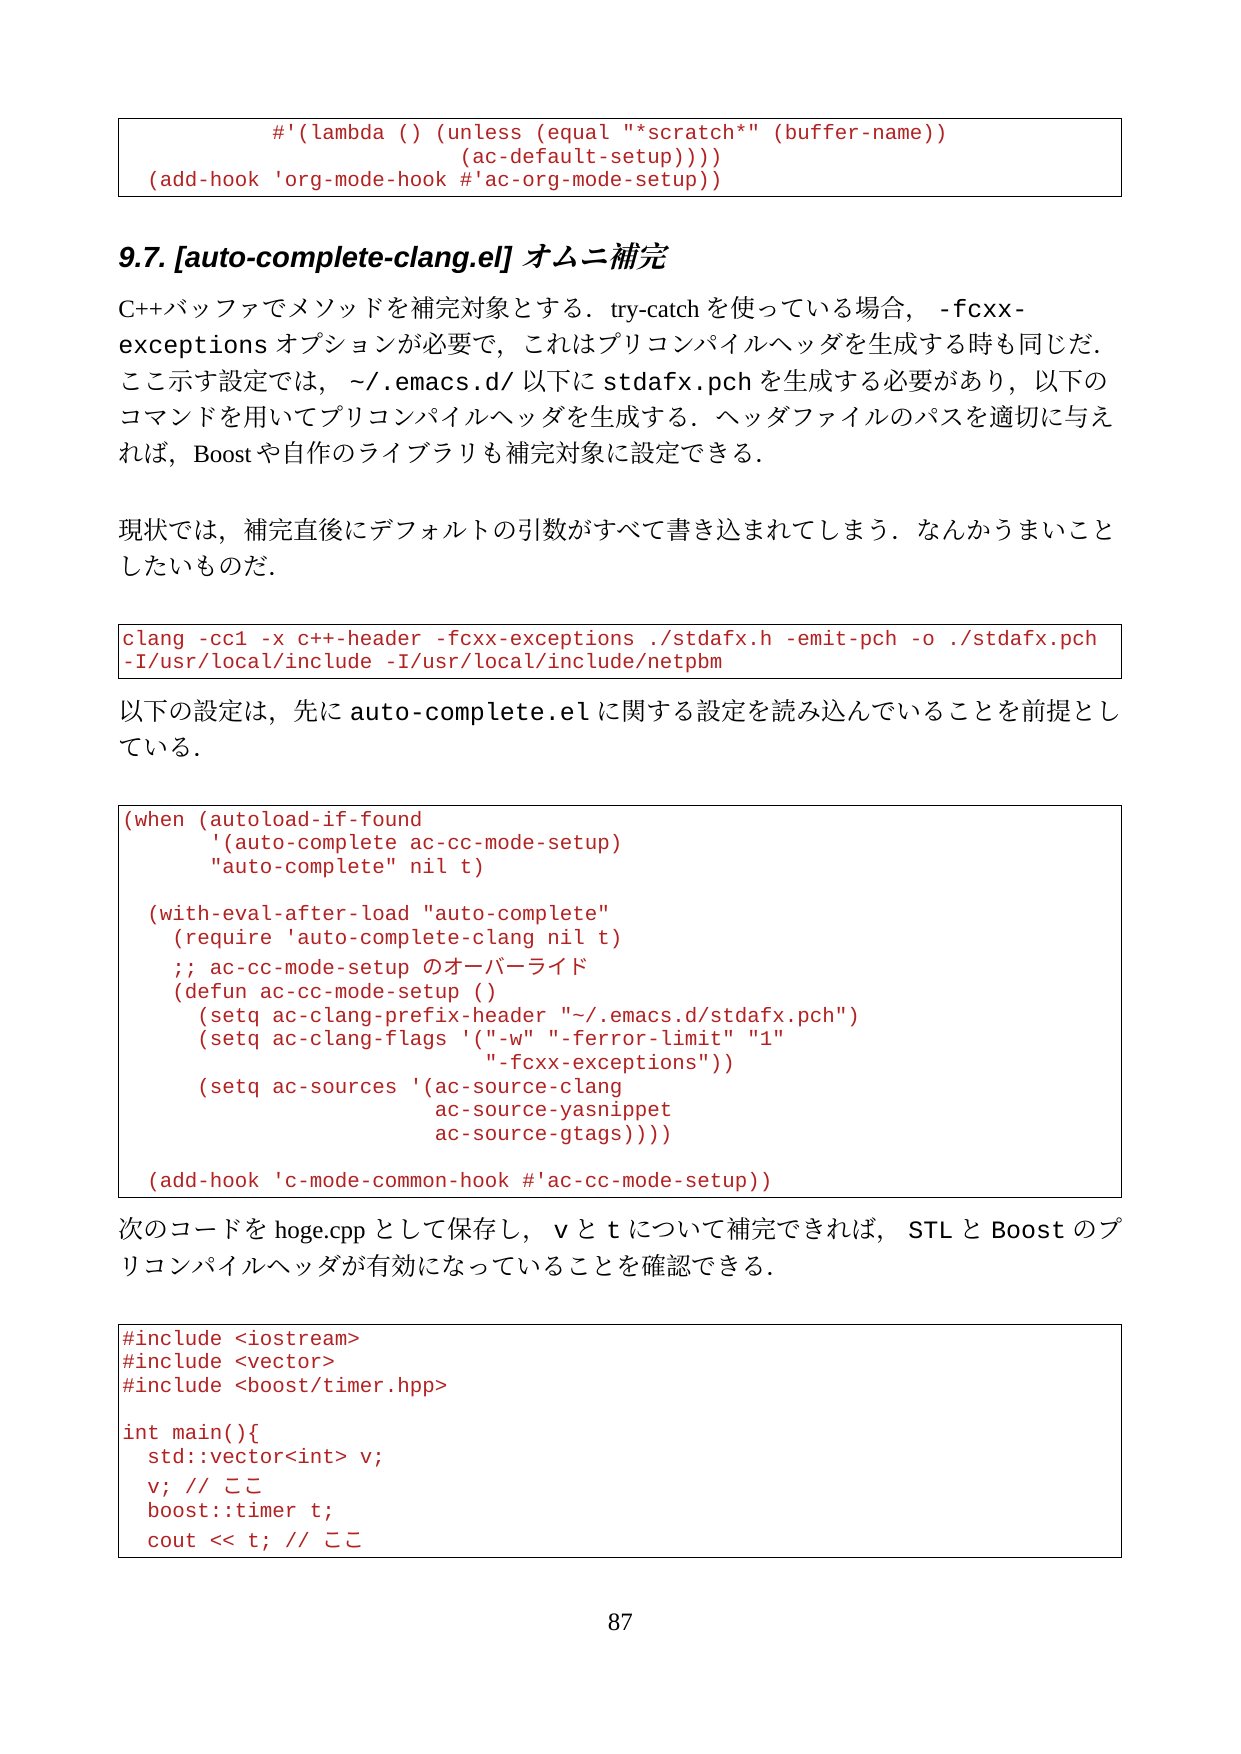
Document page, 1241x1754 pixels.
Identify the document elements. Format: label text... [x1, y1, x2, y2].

text 次のコードを hoge.cpp として保存し， v と t について補完できれば， STL と Boost のプリコンパイルヘッダが有効になっていることを確認できる． [118, 1210, 1122, 1311]
text (setq ac-sources '(ac-source-clang [119, 1072, 1121, 1095]
text #'(lambda () (unless (equal "*scratch*" (buffer-name)) [119, 119, 1121, 142]
text "-fcxx-exceptions")) [119, 1048, 1121, 1072]
text (setq ac-clang-prefix-header "~/.emacs.d/stdafx.pch") [119, 1001, 1121, 1024]
text ;; ac-cc-mode-setup のオーバーライド [119, 947, 1121, 977]
text (ac-default-setup)))) [119, 142, 1121, 165]
text (setq ac-clang-flags '("-w" "-ferror-limit" "1" [119, 1024, 1121, 1048]
text (add-hook 'c-mode-common-hook #'ac-cc-mode-setup)) [119, 1166, 1121, 1197]
text std::vector<int> v; [119, 1442, 1121, 1466]
text C++バッファでメソッドを補完対象とする．try-catch を使っている場合， -fcxx-exceptions オプションが必要で，これはプリコンパイルヘッダを生成する時も同じだ．ここ示す設定では， ~/.emacs.d/ 以下に stdafx.pch を生成する必要があり，以下のコマンドを用いてプリコンパイルヘッダを生成する．ヘッダファイルのパスを適切に与えれば，Boostや自作のライブラリも補完対象に設定できる． [118, 289, 1122, 498]
text 現状では，補完直後にデフォルトの引数がすべて書き込まれてしまう．なんかうまいことしたいものだ． [118, 511, 1122, 611]
text #include <vector> [119, 1347, 1121, 1371]
text #include <iostream> [119, 1325, 1121, 1347]
text (require 'auto-complete-clang nil t) [119, 923, 1121, 947]
text (when (autoload-if-found [119, 806, 1121, 828]
text clang -cc1 -x c++-header -fcxx-exceptions ./stdafx.h -emit-pch -o ./stdafx.pch -I/usr/local/include -I/usr/local/include/netpbm [119, 625, 1121, 678]
text ac-source-yasnippet [119, 1095, 1121, 1119]
text "auto-complete" nil t) [119, 852, 1121, 876]
subtitle [auto-complete-clang.el] オムニ補完 [118, 234, 1122, 276]
text #include <boost/timer.hpp> [119, 1371, 1121, 1394]
text ac-source-gtags)))) [119, 1119, 1121, 1143]
text '(auto-complete ac-cc-mode-setup) [119, 828, 1121, 852]
text int main(){ [119, 1418, 1121, 1442]
text (add-hook 'org-mode-hook #'ac-org-mode-setup)) [119, 165, 1121, 196]
text (defun ac-cc-mode-setup () [119, 977, 1121, 1001]
text 以下の設定は，先に auto-complete.el に関する設定を読み込んでいることを前提としている． [118, 691, 1122, 792]
text v; // ここ [119, 1466, 1121, 1496]
text (with-eval-after-load "auto-complete" [119, 899, 1121, 923]
text cout << t; // ここ [119, 1519, 1121, 1557]
text boost::timer t; [119, 1496, 1121, 1519]
